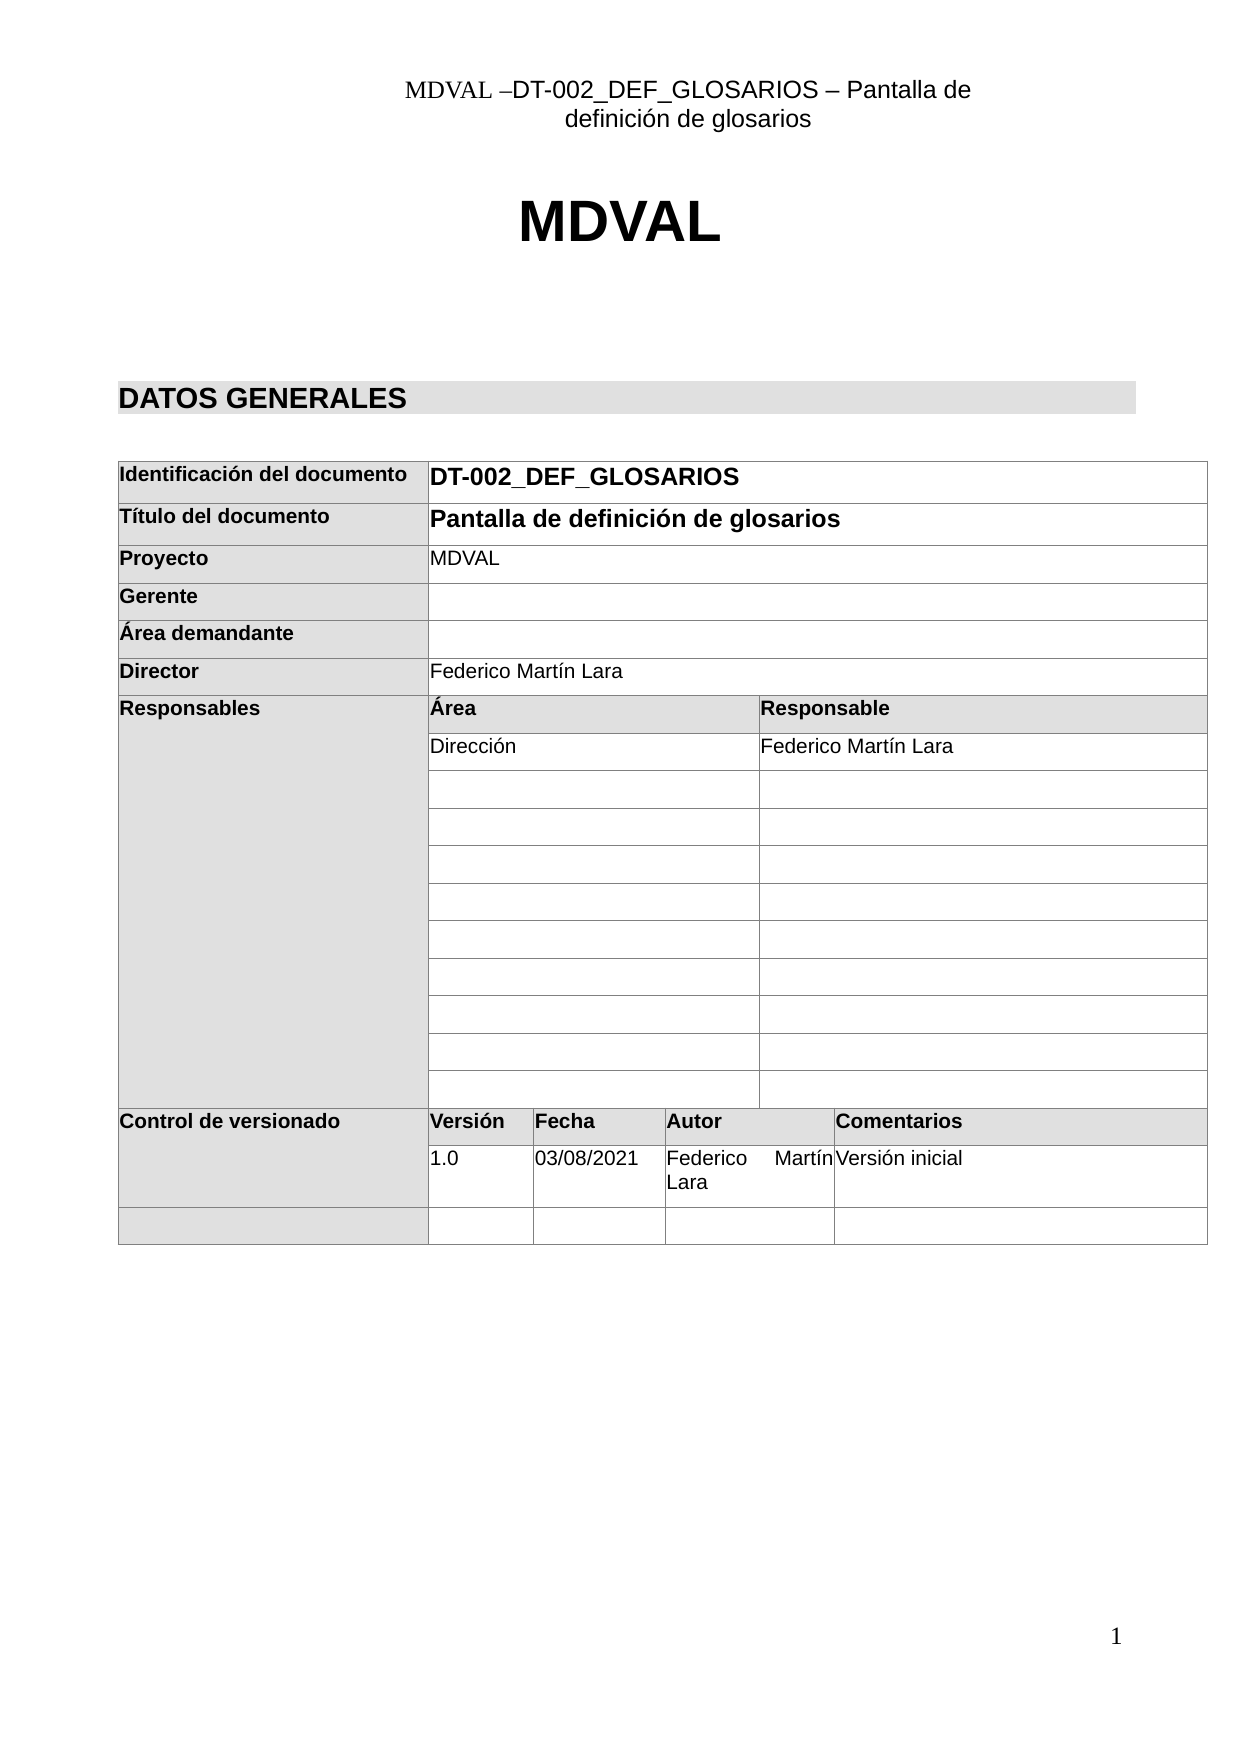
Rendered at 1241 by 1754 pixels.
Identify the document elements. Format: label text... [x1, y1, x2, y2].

table_cell [760, 921, 1207, 958]
table_cell Título del documento [119, 504, 428, 545]
table_cell 03/08/2021 [534, 1146, 665, 1207]
table_header [1148, 381, 1152, 414]
table_cell Responsables [119, 696, 428, 1108]
text MDVAL [118, 186, 1122, 253]
table_cell Director [119, 659, 428, 695]
table_cell [760, 771, 1207, 808]
table_cell [429, 809, 759, 845]
table_header [1140, 381, 1144, 414]
table_cell [1173, 415, 1177, 461]
table_cell MDVAL [429, 546, 1207, 583]
table_cell Versión [429, 1109, 533, 1145]
table_cell [1144, 415, 1148, 461]
table_cell [1186, 415, 1190, 461]
table_cell Proyecto [119, 546, 428, 583]
table_header [1169, 381, 1173, 414]
table_cell Comentarios [835, 1109, 1207, 1145]
table_cell [1181, 415, 1186, 461]
table_cell [760, 959, 1207, 995]
table_cell [666, 1208, 834, 1244]
table_header [1136, 381, 1140, 414]
table_cell [835, 1208, 1207, 1244]
table_cell [1190, 415, 1194, 461]
table_cell [1198, 415, 1202, 461]
table_cell [429, 1208, 533, 1244]
table_cell [429, 959, 759, 995]
table_cell Gerente [119, 584, 428, 620]
table_cell [1165, 415, 1169, 461]
table_cell [429, 1071, 759, 1108]
table_cell [1148, 415, 1152, 461]
table_cell Autor [666, 1109, 834, 1145]
table_cell [1194, 415, 1198, 461]
table_cell Identificación del documento [119, 462, 428, 503]
table_header [1198, 381, 1202, 414]
table_cell [1140, 415, 1144, 461]
table_cell [760, 846, 1207, 883]
table_cell [1169, 415, 1173, 461]
table_cell [429, 846, 759, 883]
table_cell [760, 1034, 1207, 1070]
table_cell DT-002_DEF_GLOSARIOS [429, 462, 1207, 503]
table_header [1161, 381, 1165, 414]
table_cell Federico Martín Lara [666, 1146, 834, 1207]
table_cell [429, 771, 759, 808]
table_cell [1136, 415, 1140, 461]
table_header [1202, 381, 1207, 414]
table_cell Responsable [760, 696, 1207, 733]
table_cell Federico Martín Lara [760, 734, 1207, 770]
table_cell Dirección [429, 734, 759, 770]
table_cell [1152, 415, 1156, 461]
table_cell [760, 884, 1207, 920]
table_cell [1161, 415, 1165, 461]
table_cell [760, 809, 1207, 845]
table_cell Área [429, 696, 759, 733]
table_header [1177, 381, 1181, 414]
table_cell Versión inicial [835, 1146, 1207, 1207]
table_cell [429, 996, 759, 1033]
table_cell [429, 584, 1207, 620]
table_cell [760, 1071, 1207, 1108]
table_cell [1202, 415, 1207, 461]
table_header [1156, 381, 1161, 414]
table_header [1152, 381, 1156, 414]
table_cell [429, 415, 1136, 461]
table_cell [429, 1034, 759, 1070]
table_cell [429, 921, 759, 958]
table_cell [1156, 415, 1161, 461]
table_cell Control de versionado [119, 1109, 428, 1207]
table_cell 1.0 [429, 1146, 533, 1207]
table_header DATOS GENERALES [118, 381, 1136, 414]
table_header [1190, 381, 1194, 414]
table_header [1173, 381, 1177, 414]
table_header [1194, 381, 1198, 414]
table_cell [119, 1208, 428, 1244]
table_cell [1177, 415, 1181, 461]
table_cell [118, 415, 428, 461]
table_cell Fecha [534, 1109, 665, 1145]
table_cell [429, 884, 759, 920]
table_cell Federico Martín Lara [429, 659, 1207, 695]
table_cell [760, 996, 1207, 1033]
table_cell [429, 621, 1207, 658]
table_header [1144, 381, 1148, 414]
table_cell Pantalla de definición de glosarios [429, 504, 1207, 545]
table_header [1165, 381, 1169, 414]
table_header [1181, 381, 1186, 414]
table_cell [534, 1208, 665, 1244]
table_header [1186, 381, 1190, 414]
table_cell Área demandante [119, 621, 428, 658]
